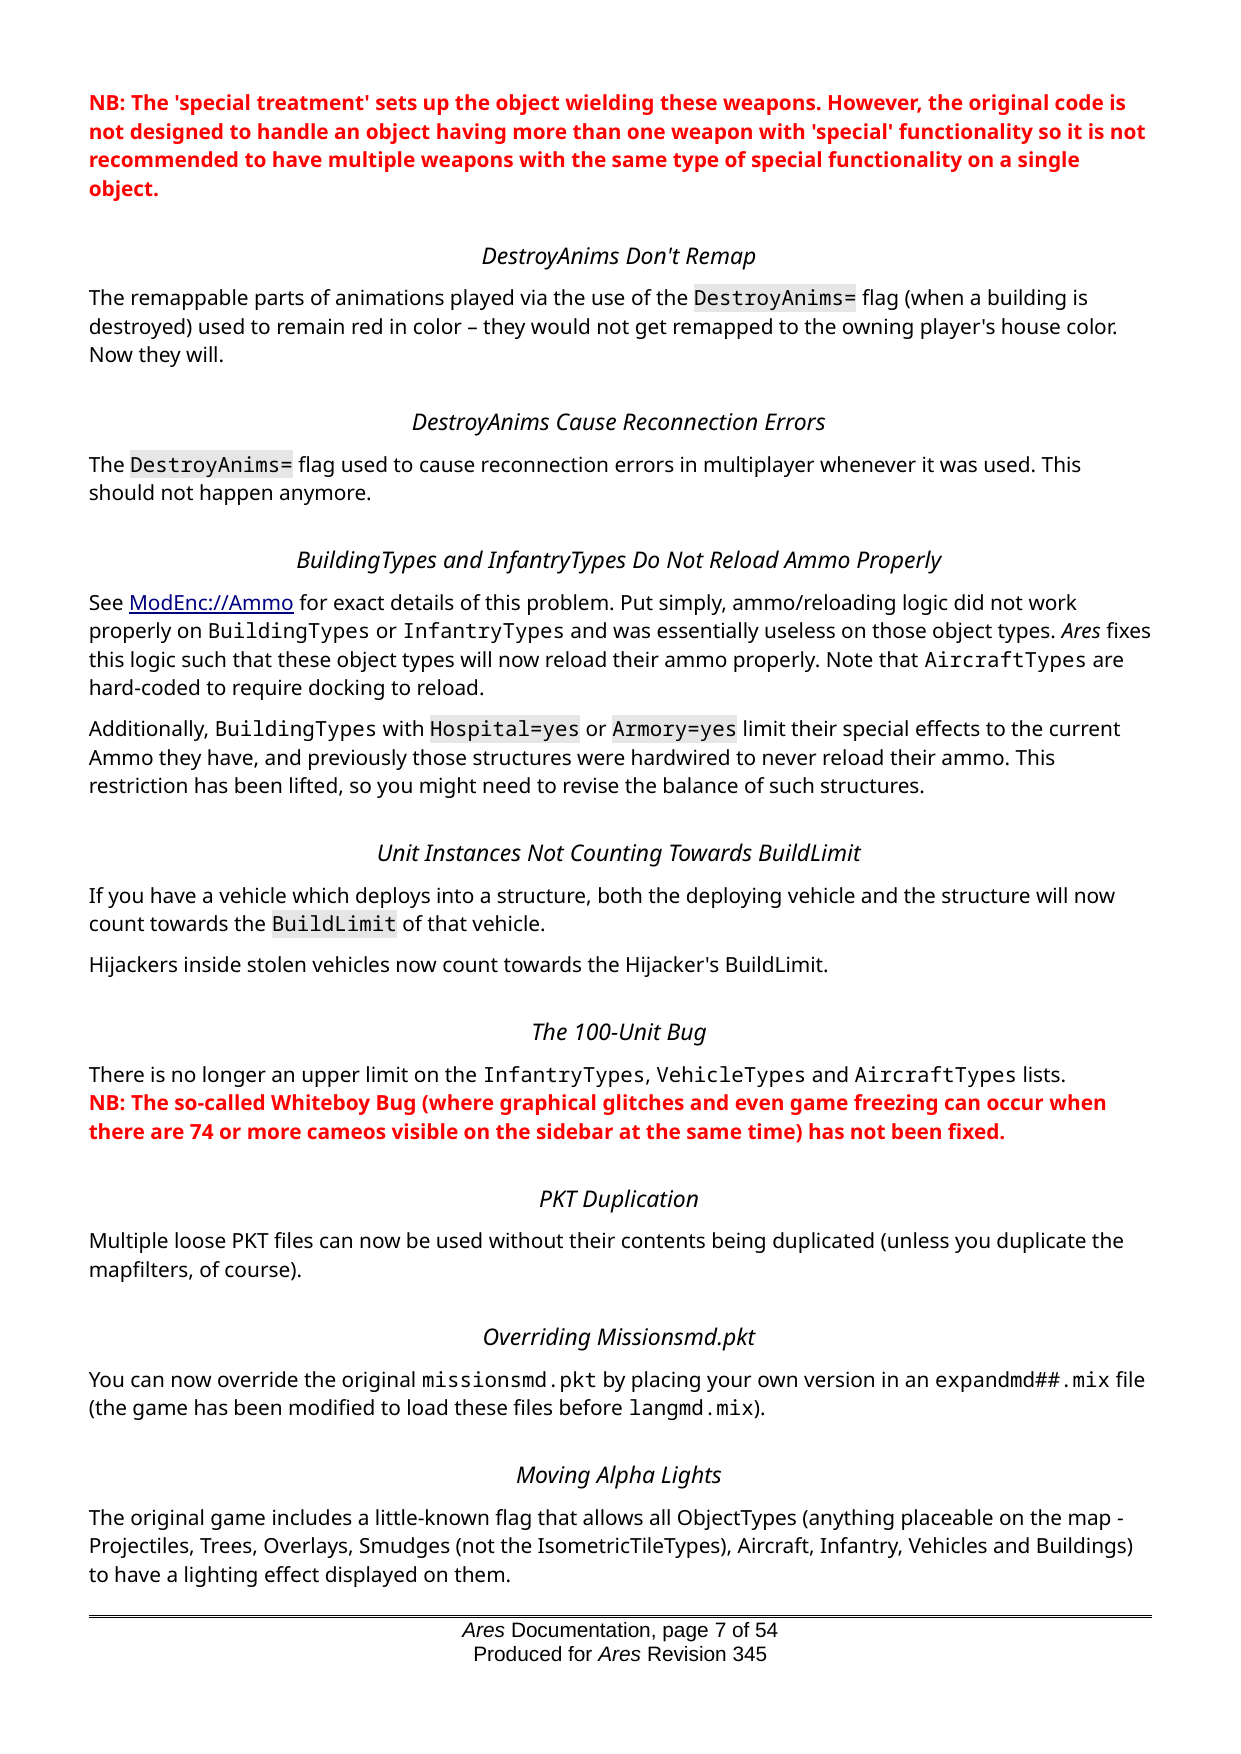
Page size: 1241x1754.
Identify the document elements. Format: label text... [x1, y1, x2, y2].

text The remappable parts of animations played via the use of the DestroyAnims= flag (when a building is destroyed) used to remain red in color – they would not get remapped to the owning player's house color. Now they will. [88, 283, 1152, 369]
subtitle DestroyAnims Cause Reconnection Errors [88, 406, 1152, 438]
subtitle DestroyAnims Don't Remap [88, 240, 1152, 271]
text The original game includes a little-known flag that allows all ObjectTypes (anything placeable on the map - Projectiles, Trees, Overlays, Smudges (not the IsometricTileTypes), Aircraft, Infantry, Vehicles and Buildings) to have a lighting effect displayed on them. [88, 1503, 1152, 1588]
subtitle PKT Duplication [88, 1183, 1152, 1214]
subtitle The 100-Unit Bug [88, 1016, 1152, 1048]
subtitle BuildingTypes and InfantryTypes Do Not Reload Ammo Properly [88, 544, 1152, 576]
subtitle Unit Instances Not Counting Towards BuildLimit [88, 837, 1152, 868]
subtitle Overriding Missionsmd.pkt [88, 1321, 1152, 1352]
subtitle Moving Alpha Lights [88, 1459, 1152, 1490]
text You can now override the original missionsmd.pkt by placing your own version in an expandmd##.mix file (the game has been modified to load these files before langmd.mix). [88, 1365, 1152, 1422]
text Hijackers inside stolen vehicles now count towards the Hijacker's BuildLimit. [88, 950, 1152, 979]
text NB: The 'special treatment' sets up the object wielding these weapons. However, the original code is not designed to handle an object having more than one weapon with 'special' functionality so it is not recommended to have multiple weapons with the same type of special functionality on a single object. [88, 88, 1152, 202]
text There is no longer an upper limit on the InfantryTypes, VehicleTypes and AircraftTypes lists. NB: The so-called Whiteboy Bug (where graphical glitches and even game freezing can occur when there are 74 or more cameos visible on the sidebar at the same time) has not been fixed. [88, 1060, 1152, 1145]
text The DestroyAnims= flag used to cause reconnection errors in multiplayer whenever it was used. This should not happen anymore. [88, 450, 1152, 507]
text Additionally, BuildingTypes with Hospital=yes or Armory=yes limit their special effects to the current Ammo they have, and previously those structures were hardwired to never reload their ammo. This restriction has been lifted, so you might need to revise the balance of such structures. [88, 714, 1152, 800]
text If you have a vehicle which deploys into a structure, both the deploying vehicle and the structure will now count towards the BuildLimit of that vehicle. [88, 881, 1152, 938]
text See ModEnc://Ammo for exact details of this problem. Put simply, ammo/reloading logic did not work properly on BuildingTypes or InfantryTypes and was essentially useless on those object types. Ares fixes this logic such that these object types will now reload their ammo properly. Note that AircraftTypes are hard-coded to require docking to reload. [88, 588, 1152, 702]
text Multiple loose PKT files can now be used without their contents being duplicated (unless you duplicate the mapfilters, of course). [88, 1227, 1152, 1283]
